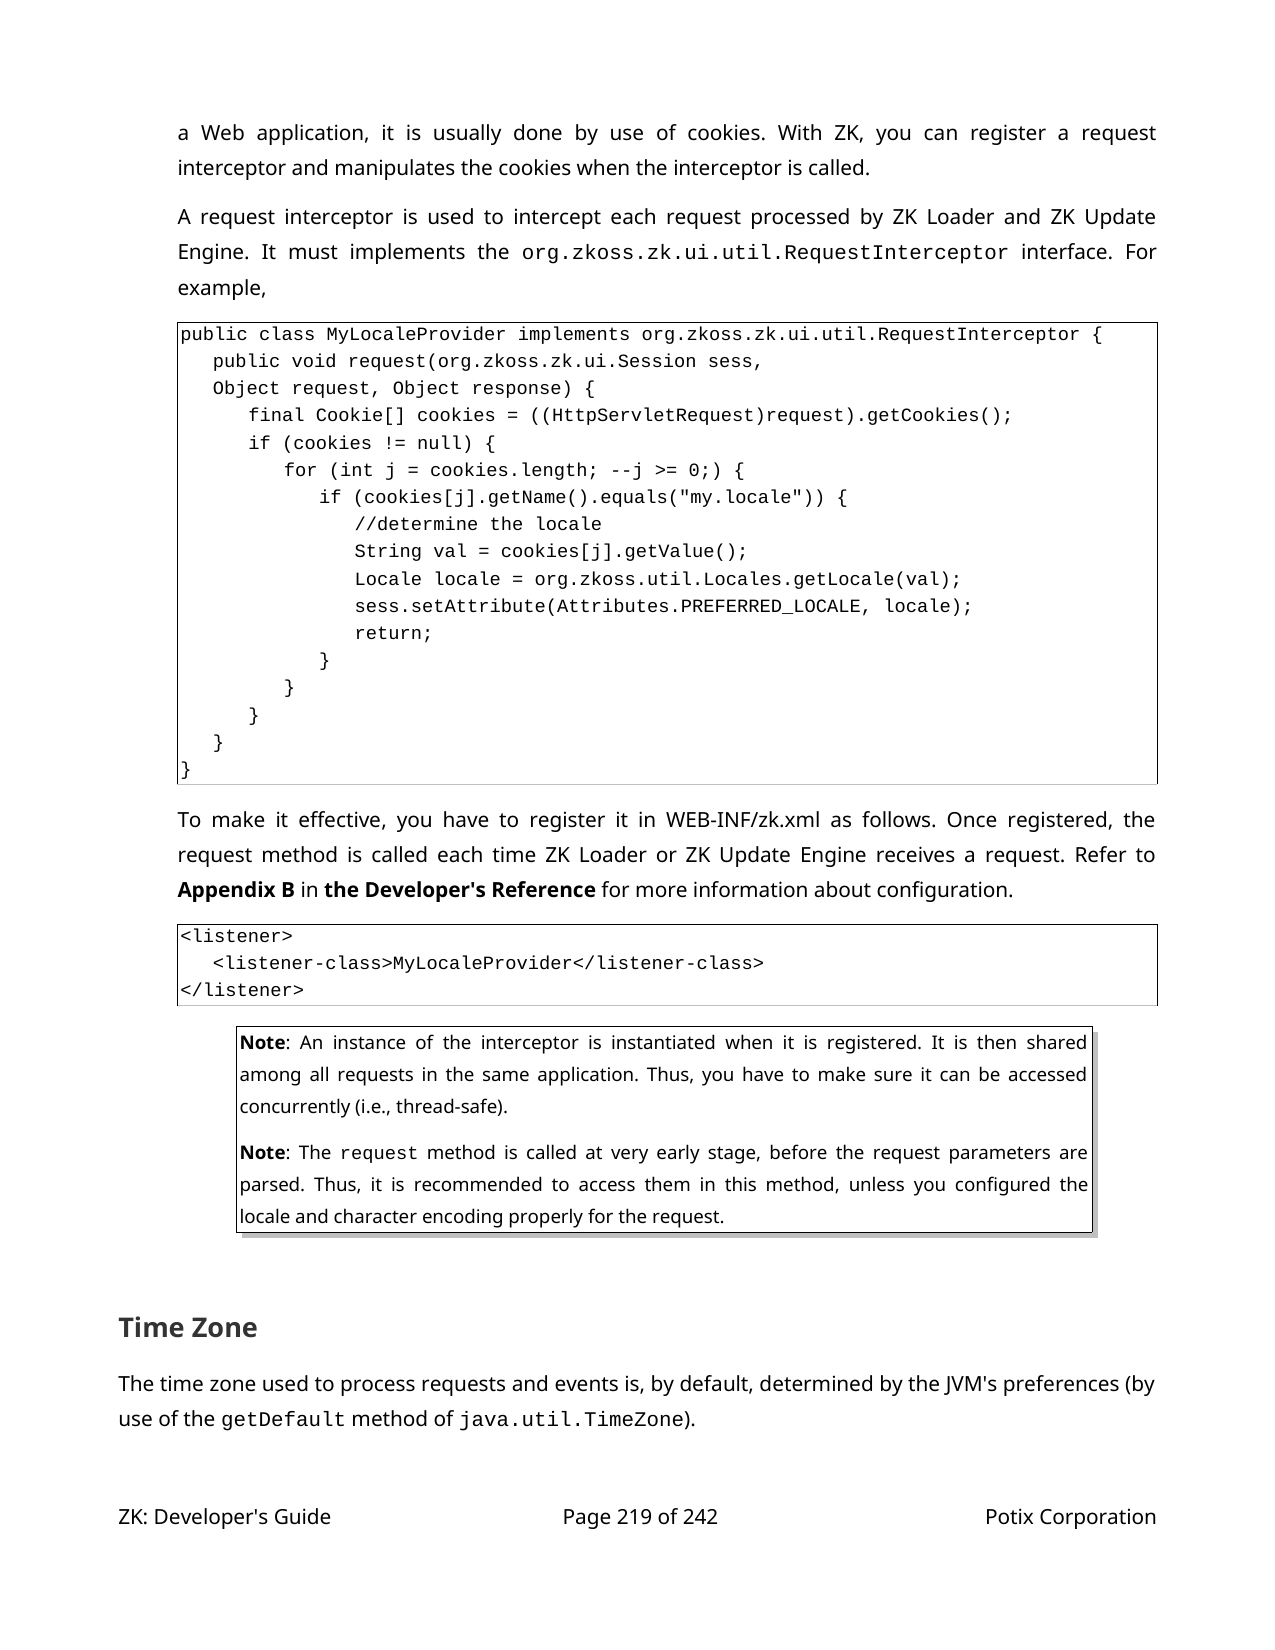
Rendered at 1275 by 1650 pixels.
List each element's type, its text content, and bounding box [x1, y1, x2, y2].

text String val = cookies[j].getValue(); [178, 539, 1157, 563]
text To make it effective, you have to register it in WEB-INF/zk.xml as follows. Once registered, the request method is called each time ZK Loader or ZK Update Engine receives a request. Refer to Appendix B in the Developer's Reference for more information about configuration. [177, 805, 1157, 903]
text //determine the locale [178, 512, 1157, 536]
text A request interceptor is used to intercept each request processed by ZK Loader and ZK Update Engine. It must implements the org.zkoss.zk.ui.util.RequestInterceptor interface. For example, [177, 202, 1157, 301]
text sess.setAttribute(Attributes.PREFERRED_LOCALE, locale); [178, 594, 1157, 618]
text Locale locale = org.zkoss.util.Locales.getLocale(val); [178, 566, 1157, 591]
text } [178, 729, 1157, 754]
text } [178, 757, 1157, 784]
text if (cookies != null) { [178, 431, 1157, 455]
text final Cookie[] cookies = ((HttpServletRequest)request).getCookies(); [178, 403, 1157, 428]
text Note: An instance of the interceptor is instantiated when it is registered. It is then shared among all requests in the same application. Thus, you have to make sure it can be accessed concurrently (i.e., thread-safe). [237, 1027, 1092, 1118]
text Object request, Object response) { [178, 376, 1157, 400]
text return; [178, 621, 1157, 645]
text if (cookies[j].getName().equals("my.locale")) { [178, 485, 1157, 509]
text <listener> [178, 925, 1157, 948]
text a Web application, it is usually done by use of cookies. With ZK, you can register a request interceptor and manipulates the cookies when the interceptor is called. [177, 118, 1157, 182]
text The time zone used to process requests and events is, by default, determined by the JVM's preferences (by use of the getDefault method of java.util.TimeZone). [118, 1369, 1157, 1433]
text <listener-class>MyLocaleProvider</listener-class> [178, 951, 1157, 975]
text </listener> [178, 978, 1157, 1005]
text } [178, 702, 1157, 727]
subtitle Time Zone [118, 1308, 1157, 1345]
text Note: The request method is called at very early stage, before the request parameters are parsed. Thus, it is recommended to access them in this method, unless you configured the locale and character encoding properly for the request. [237, 1136, 1092, 1232]
text for (int j = cookies.length; --j >= 0;) { [178, 458, 1157, 482]
text } [178, 675, 1157, 699]
text public class MyLocaleProvider implements org.zkoss.zk.ui.util.RequestInterceptor { [178, 323, 1157, 346]
text public void request(org.zkoss.zk.ui.Session sess, [178, 349, 1157, 373]
text } [178, 648, 1157, 672]
